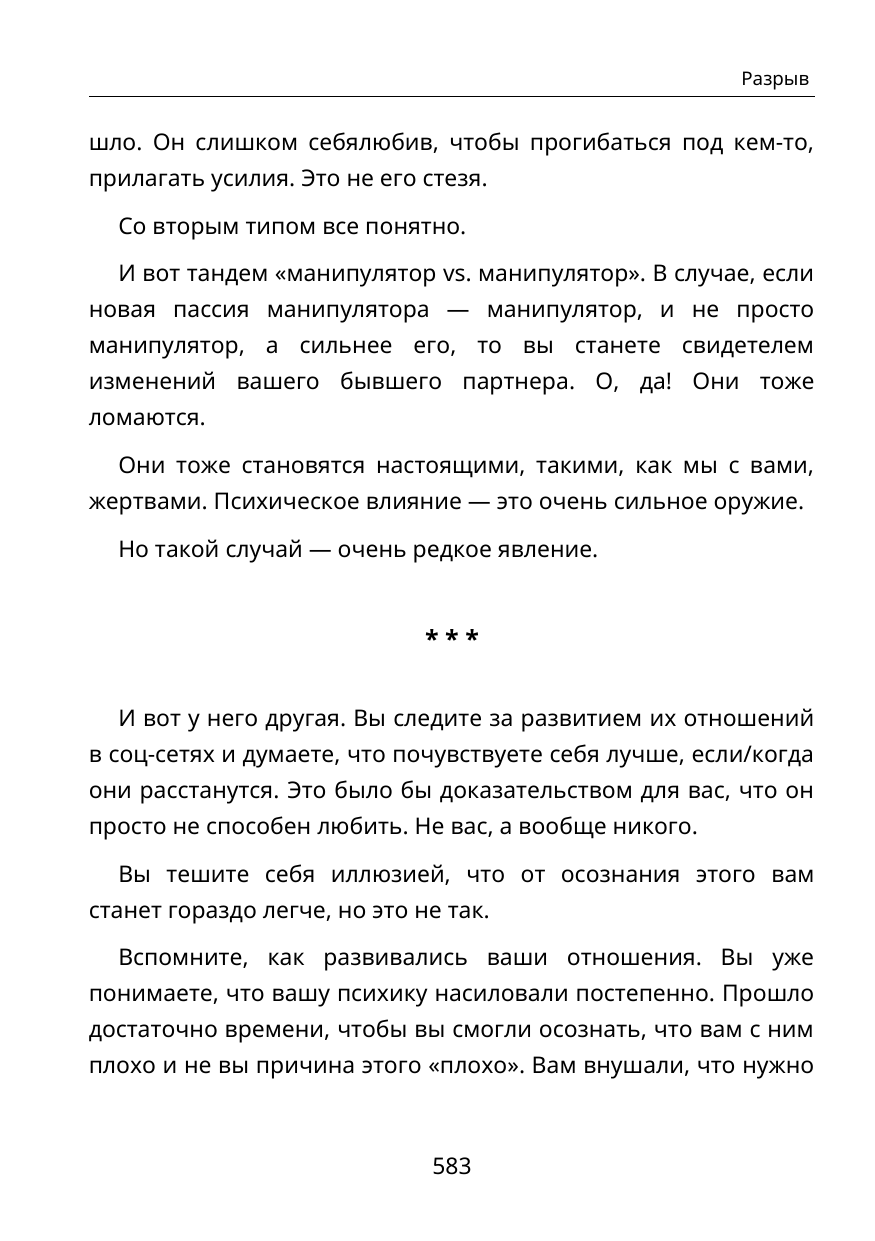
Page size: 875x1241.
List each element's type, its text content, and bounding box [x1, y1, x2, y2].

text шло. Он слишком себялюбив, чтобы прогибаться под кем-то, прилагать усилия. Это не его стезя. [88, 126, 815, 193]
text Вы тешите себя иллюзией, что от осознания этого вам станет гораздо легче, но это не так. [88, 858, 815, 925]
text Но такой случай — очень редкое явление. [88, 532, 815, 564]
subtitle * * * [88, 622, 815, 656]
text И вот у него другая. Вы следите за развитием их отношений в соц-сетях и думаете, что почувствуете себя лучше, если/когда они расстанутся. Это было бы доказательством для вас, что он просто не способен любить. Не вас, а вообще никого. [88, 702, 815, 841]
text Они тоже становятся настоящими, такими, как мы с вами, жертвами. Психическое влияние — это очень сильное оружие. [88, 449, 815, 516]
text Вспомните, как развивались ваши отношения. Вы уже понимаете, что вашу психику насиловали постепенно. Прошло достаточно времени, чтобы вы смогли осознать, что вам с ним плохо и не вы причина этого «плохо». Вам внушали, что нужно [88, 941, 815, 1080]
text Со вторым типом все понятно. [88, 210, 815, 241]
text И вот тандем «манипулятор vs. манипулятор». В случае, если новая пассия манипулятора — манипулятор, и не просто манипулятор, а сильнее его, то вы станете свидетелем изменений вашего бывшего партнера. О, да! Они тоже ломаются. [88, 257, 815, 432]
